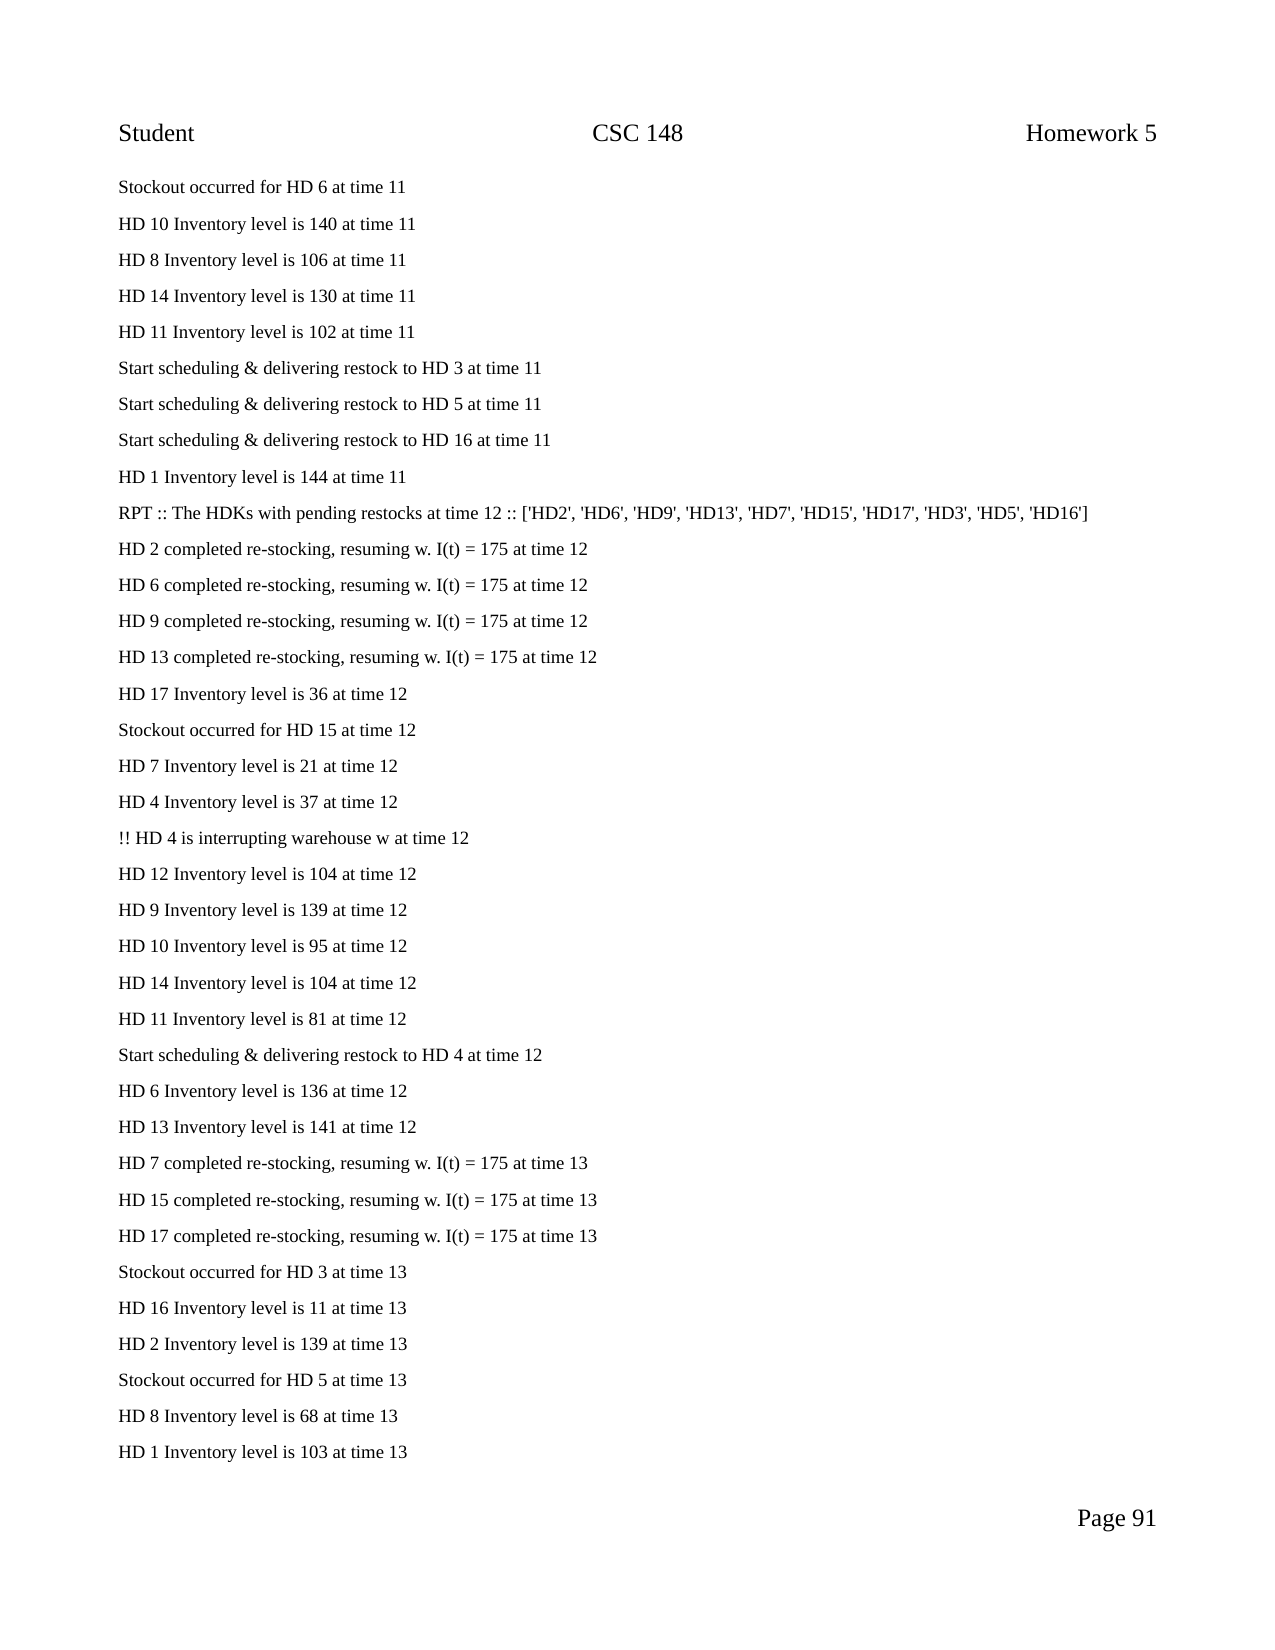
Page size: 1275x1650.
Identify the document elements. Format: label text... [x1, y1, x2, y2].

text Stockout occurred for HD 3 at time 13 [118, 1261, 1157, 1282]
text HD 6 Inventory level is 136 at time 12 [118, 1080, 1157, 1102]
text HD 16 Inventory level is 11 at time 13 [118, 1297, 1157, 1318]
text HD 10 Inventory level is 95 at time 12 [118, 935, 1157, 957]
text HD 2 completed re-stocking, resuming w. I(t) = 175 at time 12 [118, 538, 1157, 559]
text HD 13 Inventory level is 141 at time 12 [118, 1116, 1157, 1138]
text Stockout occurred for HD 6 at time 11 [118, 176, 1157, 198]
text HD 17 completed re-stocking, resuming w. I(t) = 175 at time 13 [118, 1224, 1157, 1246]
text HD 8 Inventory level is 106 at time 11 [118, 249, 1157, 270]
text Start scheduling & delivering restock to HD 5 at time 11 [118, 393, 1157, 415]
text HD 14 Inventory level is 104 at time 12 [118, 972, 1157, 993]
text HD 4 Inventory level is 37 at time 12 [118, 791, 1157, 812]
text Start scheduling & delivering restock to HD 3 at time 11 [118, 357, 1157, 379]
text HD 15 completed re-stocking, resuming w. I(t) = 175 at time 13 [118, 1188, 1157, 1210]
text Start scheduling & delivering restock to HD 4 at time 12 [118, 1044, 1157, 1065]
text HD 13 completed re-stocking, resuming w. I(t) = 175 at time 12 [118, 646, 1157, 668]
text HD 6 completed re-stocking, resuming w. I(t) = 175 at time 12 [118, 574, 1157, 596]
text HD 8 Inventory level is 68 at time 13 [118, 1405, 1157, 1427]
text Stockout occurred for HD 5 at time 13 [118, 1369, 1157, 1391]
text RPT :: The HDKs with pending restocks at time 12 :: ['HD2', 'HD6', 'HD9', 'HD13', 'HD7', 'HD15', 'HD17', 'HD3', 'HD5', 'HD16'] [118, 502, 1157, 523]
text HD 1 Inventory level is 103 at time 13 [118, 1441, 1157, 1463]
text HD 9 completed re-stocking, resuming w. I(t) = 175 at time 12 [118, 610, 1157, 632]
text HD 14 Inventory level is 130 at time 11 [118, 285, 1157, 306]
text HD 10 Inventory level is 140 at time 11 [118, 212, 1157, 234]
text HD 9 Inventory level is 139 at time 12 [118, 899, 1157, 921]
text HD 2 Inventory level is 139 at time 13 [118, 1333, 1157, 1354]
text HD 7 completed re-stocking, resuming w. I(t) = 175 at time 13 [118, 1152, 1157, 1174]
text Stockout occurred for HD 15 at time 12 [118, 718, 1157, 740]
text Start scheduling & delivering restock to HD 16 at time 11 [118, 429, 1157, 451]
text HD 1 Inventory level is 144 at time 11 [118, 466, 1157, 487]
text HD 17 Inventory level is 36 at time 12 [118, 682, 1157, 704]
text HD 7 Inventory level is 21 at time 12 [118, 755, 1157, 776]
text HD 11 Inventory level is 81 at time 12 [118, 1008, 1157, 1029]
text !! HD 4 is interrupting warehouse w at time 12 [118, 827, 1157, 848]
text HD 12 Inventory level is 104 at time 12 [118, 863, 1157, 885]
text HD 11 Inventory level is 102 at time 11 [118, 321, 1157, 342]
